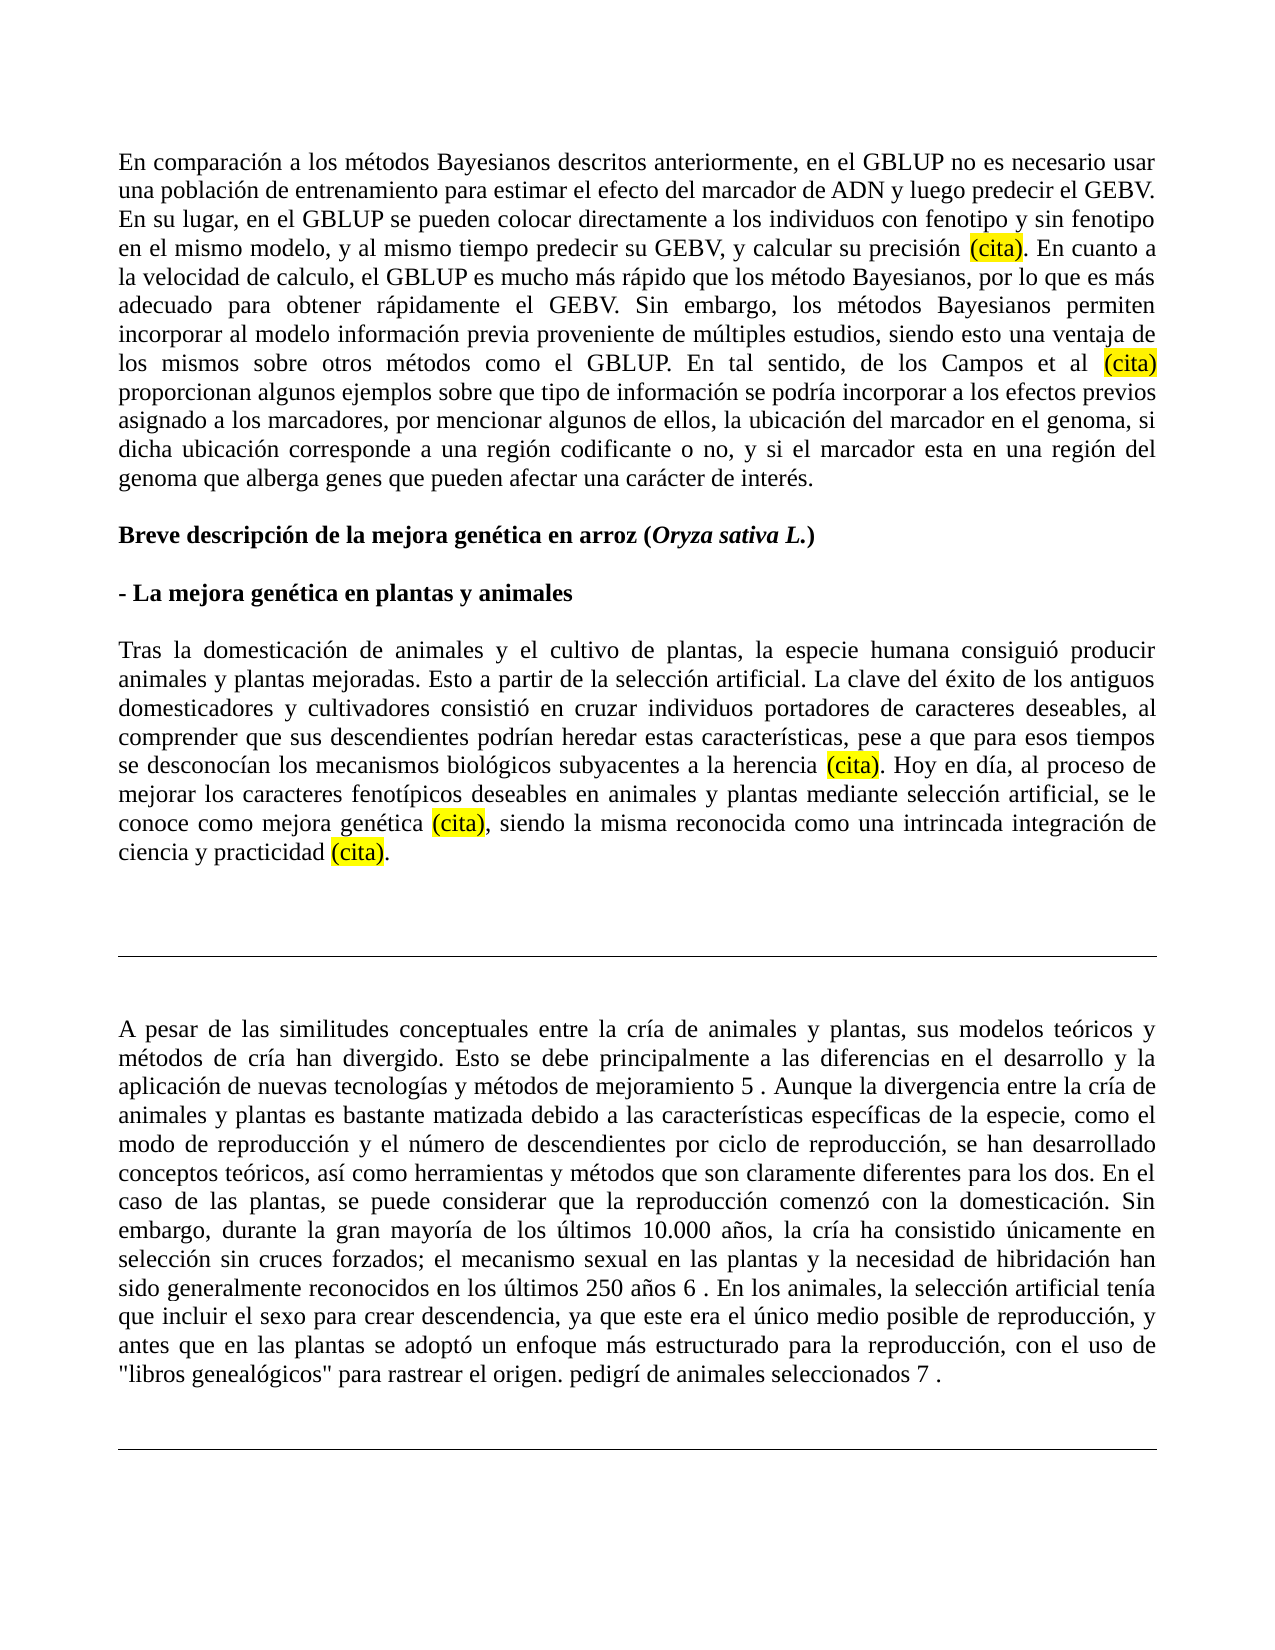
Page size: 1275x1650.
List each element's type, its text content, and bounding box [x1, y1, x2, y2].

text Tras la domesticación de animales y el cultivo de plantas, la especie humana consiguió producir animales y plantas mejoradas. Esto a partir de la selección artificial. La clave del éxito de los antiguos domesticadores y cultivadores consistió en cruzar individuos portadores de caracteres deseables, al comprender que sus descendientes podrían heredar estas características, pese a que para esos tiempos se desconocían los mecanismos biológicos subyacentes a la herencia (cita). Hoy en día, al proceso de mejorar los caracteres fenotípicos deseables en animales y plantas mediante selección artificial, se le conoce como mejora genética (cita), siendo la misma reconocida como una intrincada integración de ciencia y practicidad (cita). [118, 636, 1157, 866]
text A pesar de las similitudes conceptuales entre la cría de animales y plantas, sus modelos teóricos y métodos de cría han divergido. Esto se debe principalmente a las diferencias en el desarrollo y la aplicación de nuevas tecnologías y métodos de mejoramiento 5 . Aunque la divergencia entre la cría de animales y plantas es bastante matizada debido a las características específicas de la especie, como el modo de reproducción y el número de descendientes por ciclo de reproducción, se han desarrollado conceptos teóricos, así como herramientas y métodos que son claramente diferentes para los dos. En el caso de las plantas, se puede considerar que la reproducción comenzó con la domesticación. Sin embargo, durante la gran mayoría de los últimos 10.000 años, la cría ha consistido únicamente en selección sin cruces forzados; el mecanismo sexual en las plantas y la necesidad de hibridación han sido generalmente reconocidos en los últimos 250 años 6 . En los animales, la selección artificial tenía que incluir el sexo para crear descendencia, ya que este era el único medio posible de reproducción, y antes que en las plantas se adoptó un enfoque más estructurado para la reproducción, con el uso de "libros genealógicos" para rastrear el origen. pedigrí de animales seleccionados 7 . [118, 1014, 1157, 1388]
text - La mejora genética en plantas y animales [118, 578, 1157, 607]
text En comparación a los métodos Bayesianos descritos anteriormente, en el GBLUP no es necesario usar una población de entrenamiento para estimar el efecto del marcador de ADN y luego predecir el GEBV. En su lugar, en el GBLUP se pueden colocar directamente a los individuos con fenotipo y sin fenotipo en el mismo modelo, y al mismo tiempo predecir su GEBV, y calcular su precisión (cita). En cuanto a la velocidad de calculo, el GBLUP es mucho más rápido que los método Bayesianos, por lo que es más adecuado para obtener rápidamente el GEBV. Sin embargo, los métodos Bayesianos permiten incorporar al modelo información previa proveniente de múltiples estudios, siendo esto una ventaja de los mismos sobre otros métodos como el GBLUP. En tal sentido, de los Campos et al (cita) proporcionan algunos ejemplos sobre que tipo de información se podría incorporar a los efectos previos asignado a los marcadores, por mencionar algunos de ellos, la ubicación del marcador en el genoma, si dicha ubicación corresponde a una región codificante o no, y si el marcador esta en una región del genoma que alberga genes que pueden afectar una carácter de interés. [118, 147, 1157, 492]
text Breve descripción de la mejora genética en arroz (Oryza sativa L.) [118, 521, 1157, 549]
